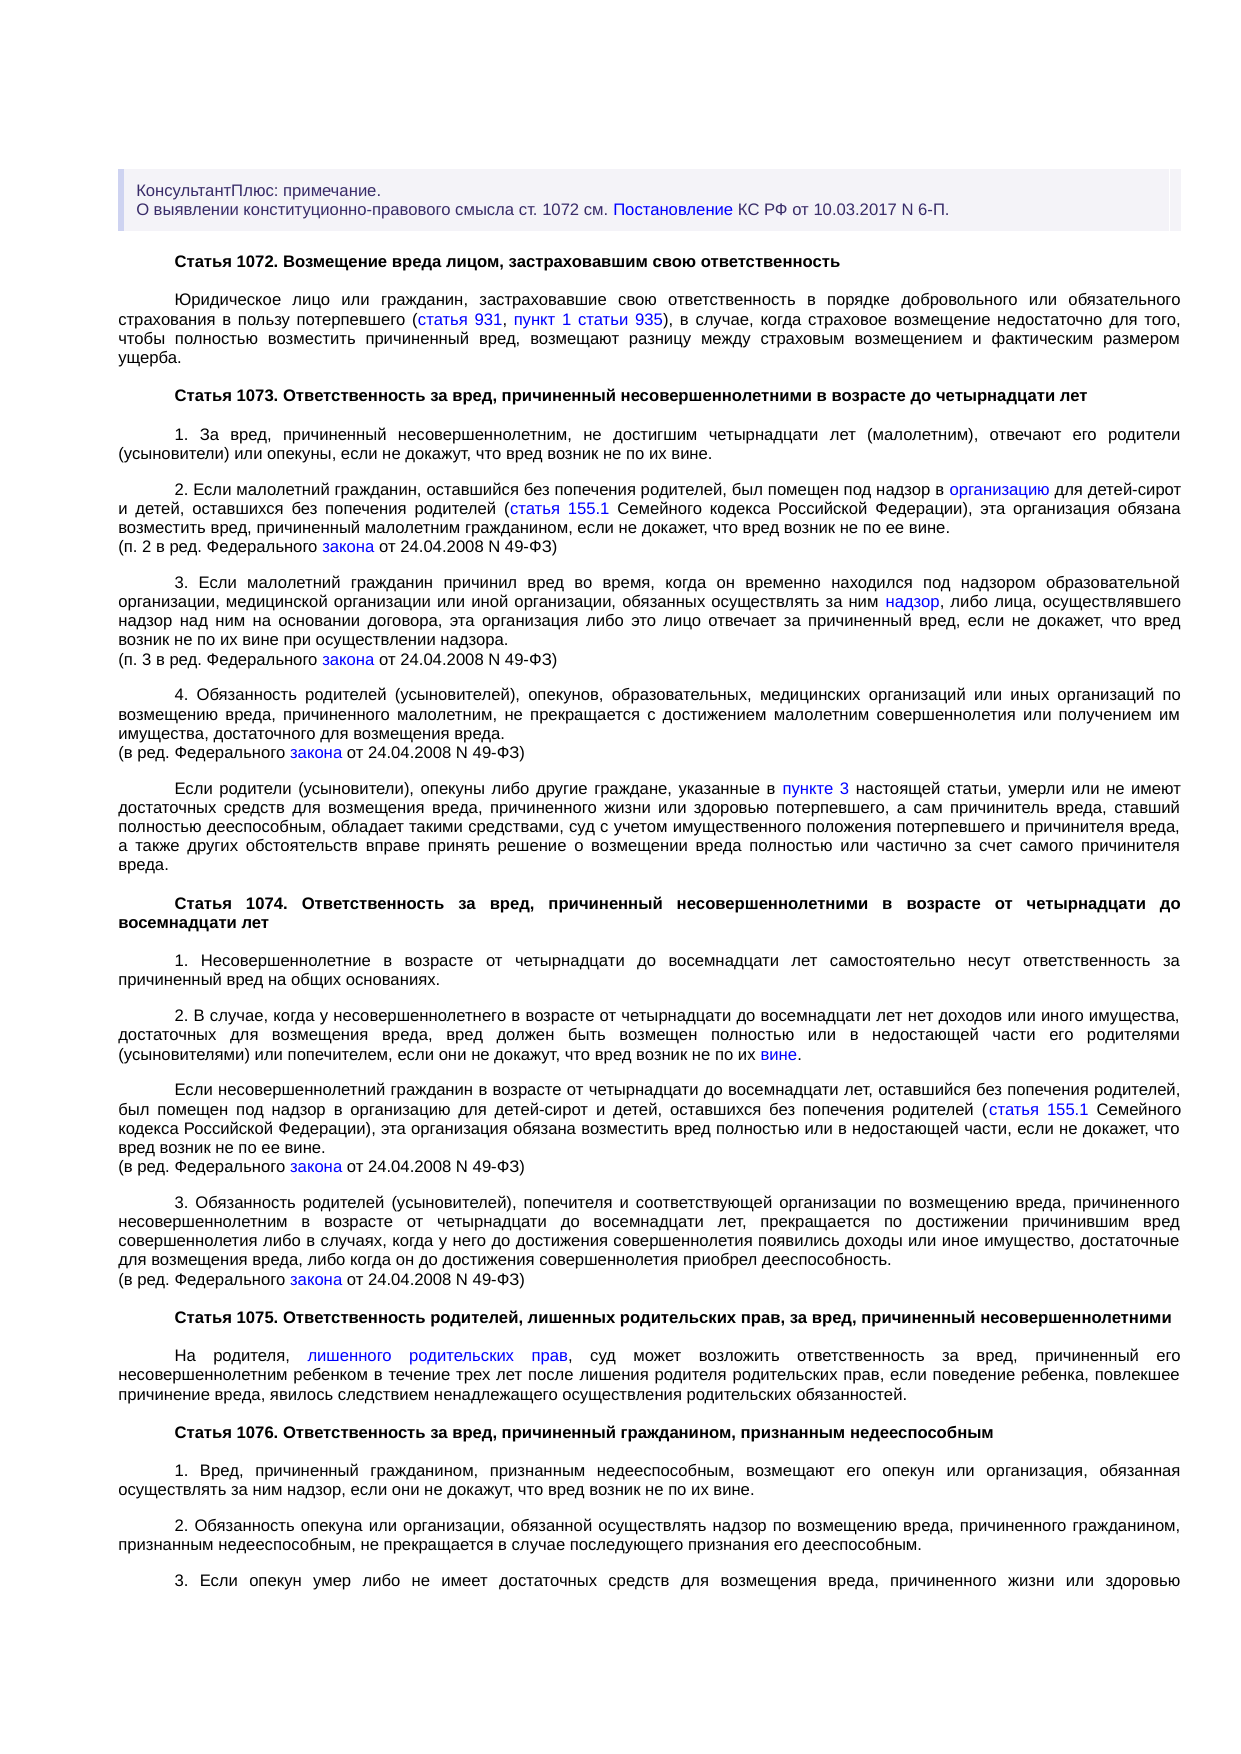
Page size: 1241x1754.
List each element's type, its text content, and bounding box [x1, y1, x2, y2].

text Юридическое лицо или гражданин, застраховавшие свою ответственность в порядке добровольного или обязательного страхования в пользу потерпевшего (статья 931, пункт 1 статьи 935), в случае, когда страховое возмещение недостаточно для того, чтобы полностью возместить причиненный вред, возмещают разницу между страховым возмещением и фактическим размером ущерба. [118, 290, 1181, 367]
subtitle Статья 1073. Ответственность за вред, причиненный несовершеннолетними в возрасте до четырнадцати лет [118, 386, 1181, 405]
subtitle Статья 1075. Ответственность родителей, лишенных родительских прав, за вред, причиненный несовершеннолетними [118, 1308, 1181, 1327]
subtitle Статья 1076. Ответственность за вред, причиненный гражданином, признанным недееспособным [118, 1423, 1181, 1442]
table_header [118, 169, 124, 231]
text (п. 3 в ред. Федерального закона от 24.04.2008 N 49-ФЗ) [118, 649, 1181, 668]
text 1. За вред, причиненный несовершеннолетним, не достигшим четырнадцати лет (малолетним), отвечают его родители (усыновители) или опекуны, если не докажут, что вред возник не по их вине. [118, 424, 1181, 463]
text 2. Обязанность опекуна или организации, обязанной осуществлять надзор по возмещению вреда, причиненного гражданином, признанным недееспособным, не прекращается в случае последующего признания его дееспособным. [118, 1516, 1181, 1554]
text 1. Вред, причиненный гражданином, признанным недееспособным, возмещают его опекун или организация, обязанная осуществлять за ним надзор, если они не докажут, что вред возник не по их вине. [118, 1461, 1181, 1499]
subtitle Статья 1072. Возмещение вреда лицом, застраховавшим свою ответственность [118, 252, 1181, 271]
text (в ред. Федерального закона от 24.04.2008 N 49-ФЗ) [118, 1269, 1181, 1288]
text (в ред. Федерального закона от 24.04.2008 N 49-ФЗ) [118, 1157, 1181, 1176]
text 3. Если малолетний гражданин причинил вред во время, когда он временно находился под надзором образовательной организации, медицинской организации или иной организации, обязанных осуществлять за ним надзор, либо лица, осуществлявшего надзор над ним на основании договора, эта организация либо это лицо отвечает за причиненный вред, если не докажет, что вред возник не по их вине при осуществлении надзора. [118, 573, 1181, 649]
text На родителя, лишенного родительских прав, суд может возложить ответственность за вред, причиненный его несовершеннолетним ребенком в течение трех лет после лишения родителя родительских прав, если поведение ребенка, повлекшее причинение вреда, явилось следствием ненадлежащего осуществления родительских обязанностей. [118, 1346, 1181, 1403]
text (п. 2 в ред. Федерального закона от 24.04.2008 N 49-ФЗ) [118, 537, 1181, 556]
text 1. Несовершеннолетние в возрасте от четырнадцати до восемнадцати лет самостоятельно несут ответственность за причиненный вред на общих основаниях. [118, 951, 1181, 989]
text 3. Обязанность родителей (усыновителей), попечителя и соответствующей организации по возмещению вреда, причиненного несовершеннолетним в возрасте от четырнадцати до восемнадцати лет, прекращается по достижении причинившим вред совершеннолетия либо в случаях, когда у него до достижения совершеннолетия появились доходы или иное имущество, достаточные для возмещения вреда, либо когда он до достижения совершеннолетия приобрел дееспособность. [118, 1193, 1181, 1269]
text Если несовершеннолетний гражданин в возрасте от четырнадцати до восемнадцати лет, оставшийся без попечения родителей, был помещен под надзор в организацию для детей-сирот и детей, оставшихся без попечения родителей (статья 155.1 Семейного кодекса Российской Федерации), эта организация обязана возместить вред полностью или в недостающей части, если не докажет, что вред возник не по ее вине. [118, 1080, 1181, 1157]
table_header КонсультантПлюс: примечание. О выявлении конституционно-правового смысла ст. 1072 см. Постановление КС РФ от 10.03.2017 N 6-П. [136, 169, 1169, 231]
text Если родители (усыновители), опекуны либо другие граждане, указанные в пункте 3 настоящей статьи, умерли или не имеют достаточных средств для возмещения вреда, причиненного жизни или здоровью потерпевшего, а сам причинитель вреда, ставший полностью дееспособным, обладает такими средствами, суд с учетом имущественного положения потерпевшего и причинителя вреда, а также других обстоятельств вправе принять решение о возмещении вреда полностью или частично за счет самого причинителя вреда. [118, 778, 1181, 874]
text 3. Если опекун умер либо не имеет достаточных средств для возмещения вреда, причиненного жизни или здоровью [118, 1571, 1181, 1590]
table_header [124, 169, 136, 231]
text 2. В случае, когда у несовершеннолетнего в возрасте от четырнадцати до восемнадцати лет нет доходов или иного имущества, достаточных для возмещения вреда, вред должен быть возмещен полностью или в недостающей части его родителями (усыновителями) или попечителем, если они не докажут, что вред возник не по их вине. [118, 1006, 1181, 1063]
text 4. Обязанность родителей (усыновителей), опекунов, образовательных, медицинских организаций или иных организаций по возмещению вреда, причиненного малолетним, не прекращается с достижением малолетним совершеннолетия или получением им имущества, достаточного для возмещения вреда. [118, 685, 1181, 743]
text (в ред. Федерального закона от 24.04.2008 N 49-ФЗ) [118, 743, 1181, 762]
table_header [1170, 169, 1181, 231]
subtitle Статья 1074. Ответственность за вред, причиненный несовершеннолетними в возрасте от четырнадцати до восемнадцати лет [118, 893, 1181, 932]
text 2. Если малолетний гражданин, оставшийся без попечения родителей, был помещен под надзор в организацию для детей-сирот и детей, оставшихся без попечения родителей (статья 155.1 Семейного кодекса Российской Федерации), эта организация обязана возместить вред, причиненный малолетним гражданином, если не докажет, что вред возник не по ее вине. [118, 479, 1181, 537]
